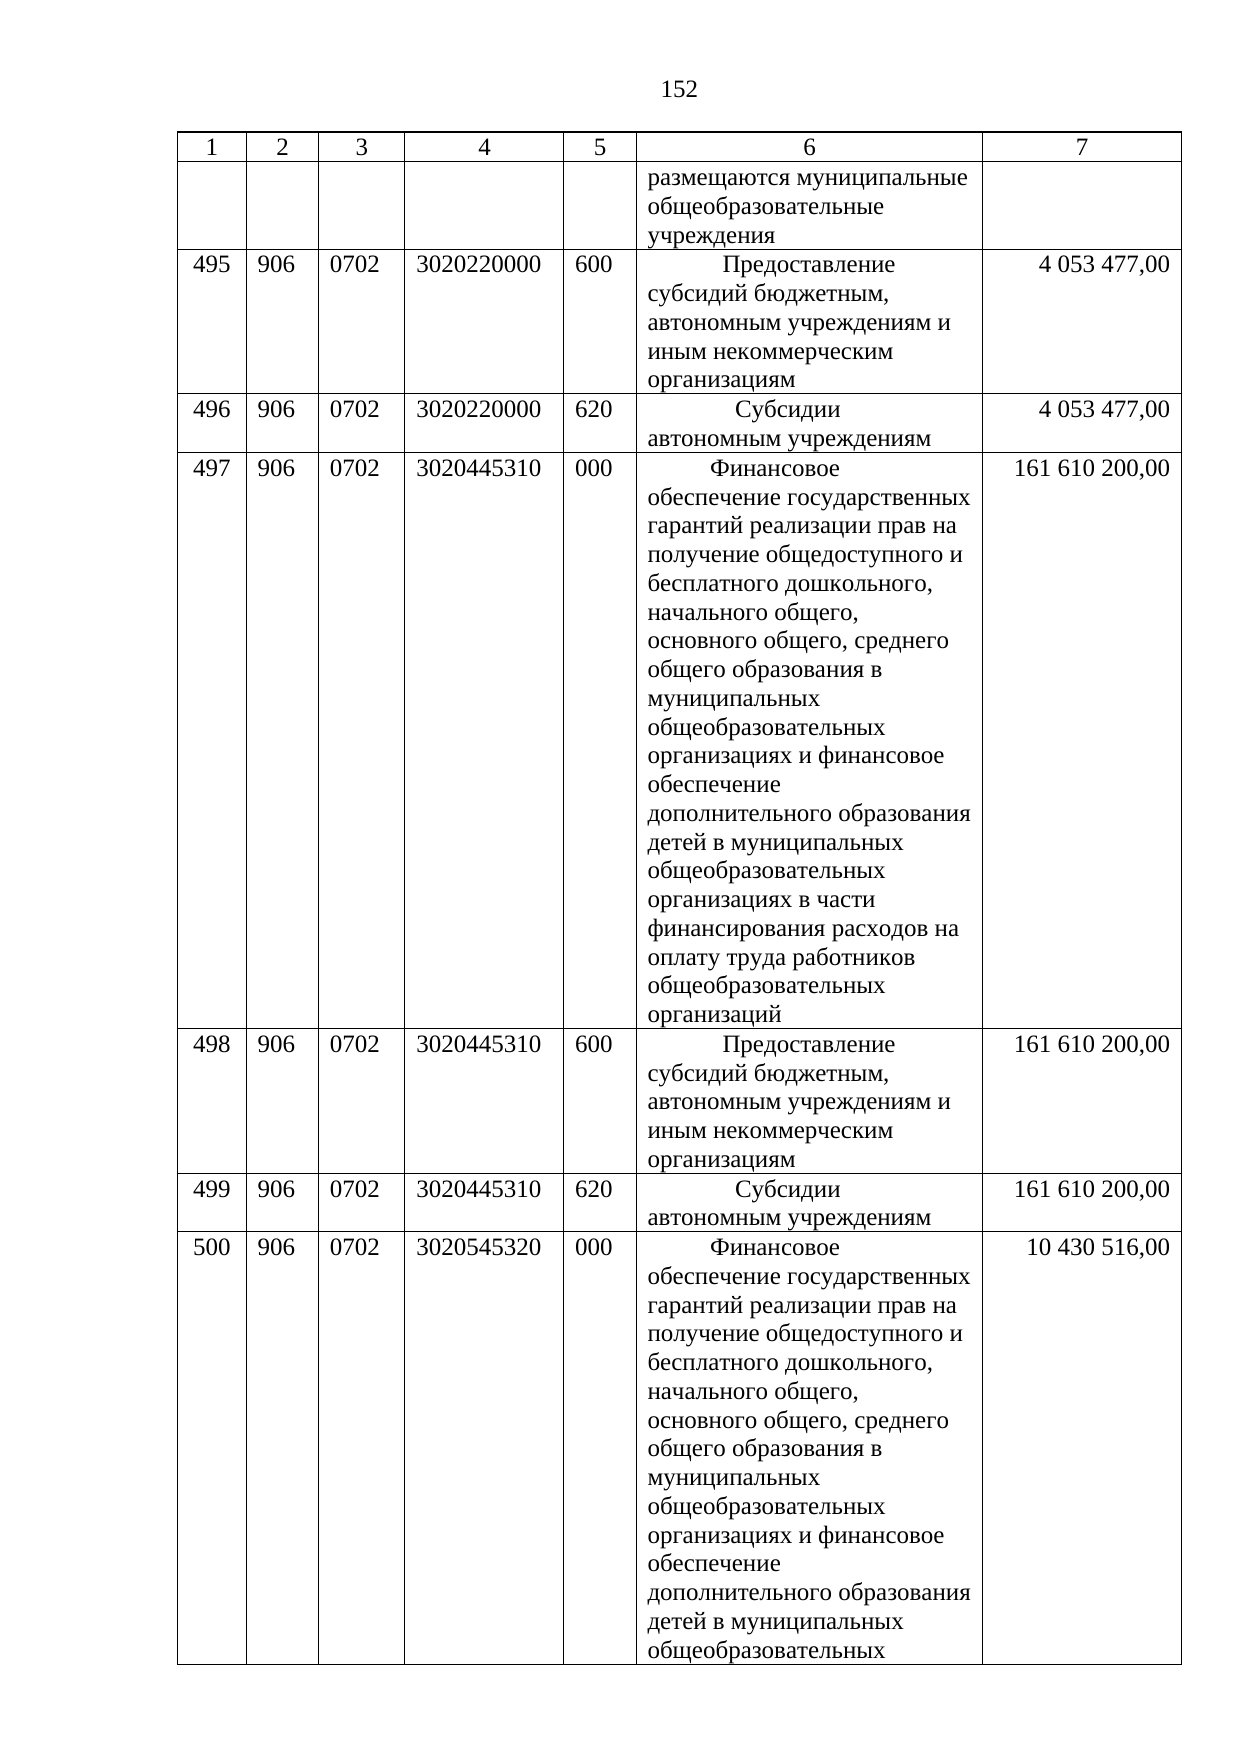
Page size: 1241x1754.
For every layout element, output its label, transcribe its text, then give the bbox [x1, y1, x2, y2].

table_cell 3020220000 [405, 250, 563, 393]
table_cell 3020445310 [405, 453, 563, 1028]
table_cell 161 610 200,00 [983, 453, 1181, 1028]
table_cell 0702 [319, 1174, 404, 1231]
table_cell 0702 [319, 1029, 404, 1173]
table_header 5 [564, 133, 636, 161]
table_header 6 [637, 133, 982, 161]
table_cell 906 [247, 1174, 318, 1231]
table_cell 495 [178, 250, 246, 393]
table_cell размещаются муниципальные общеобразовательные учреждения [637, 162, 982, 248]
table_cell 497 [178, 453, 246, 1028]
table_cell [983, 162, 1181, 248]
table_header 1 [178, 133, 246, 161]
table_cell 620 [564, 394, 636, 452]
table_cell 0702 [319, 1232, 404, 1663]
table_cell [319, 162, 404, 248]
table_cell 906 [247, 453, 318, 1028]
table_cell 906 [247, 250, 318, 393]
table_cell Субсидии автономным учреждениям [637, 1174, 982, 1231]
table_cell 000 [564, 453, 636, 1028]
table_cell 4 053 477,00 [983, 250, 1181, 393]
table_cell [405, 162, 563, 248]
table_cell 3020445310 [405, 1029, 563, 1173]
table_cell 620 [564, 1174, 636, 1231]
table_header 7 [983, 133, 1181, 161]
table_cell 600 [564, 250, 636, 393]
table_cell Финансовое обеспечение государственных гарантий реализации прав на получение общедоступного и бесплатного дошкольного, начального общего, основного общего, среднего общего образования в муниципальных общеобразовательных организациях и финансовое обеспечение дополнительного образования детей в муниципальных общеобразовательных [637, 1232, 982, 1663]
table_cell 906 [247, 394, 318, 452]
table_cell 906 [247, 1029, 318, 1173]
table_header 3 [319, 133, 404, 161]
table_cell Предоставление субсидий бюджетным, автономным учреждениям и иным некоммерческим организациям [637, 250, 982, 393]
table_cell [564, 162, 636, 248]
table_cell [178, 162, 246, 248]
table_cell 4 053 477,00 [983, 394, 1181, 452]
table_cell 496 [178, 394, 246, 452]
table_cell 0702 [319, 250, 404, 393]
table_cell Финансовое обеспечение государственных гарантий реализации прав на получение общедоступного и бесплатного дошкольного, начального общего, основного общего, среднего общего образования в муниципальных общеобразовательных организациях и финансовое обеспечение дополнительного образования детей в муниципальных общеобразовательных организациях в части финансирования расходов на оплату труда работников общеобразовательных организаций [637, 453, 982, 1028]
table_header 4 [405, 133, 563, 161]
table_cell 0702 [319, 453, 404, 1028]
table_cell 499 [178, 1174, 246, 1231]
table_cell 3020445310 [405, 1174, 563, 1231]
table_cell 000 [564, 1232, 636, 1663]
table_cell 498 [178, 1029, 246, 1173]
table_cell Предоставление субсидий бюджетным, автономным учреждениям и иным некоммерческим организациям [637, 1029, 982, 1173]
table_cell 0702 [319, 394, 404, 452]
table_cell 500 [178, 1232, 246, 1663]
table_cell 10 430 516,00 [983, 1232, 1181, 1663]
table_cell 3020220000 [405, 394, 563, 452]
table_cell 3020545320 [405, 1232, 563, 1663]
table_cell 906 [247, 1232, 318, 1663]
table_header 2 [247, 133, 318, 161]
table_cell 600 [564, 1029, 636, 1173]
table_cell 161 610 200,00 [983, 1174, 1181, 1231]
table_cell [247, 162, 318, 248]
table_cell Субсидии автономным учреждениям [637, 394, 982, 452]
table_cell 161 610 200,00 [983, 1029, 1181, 1173]
